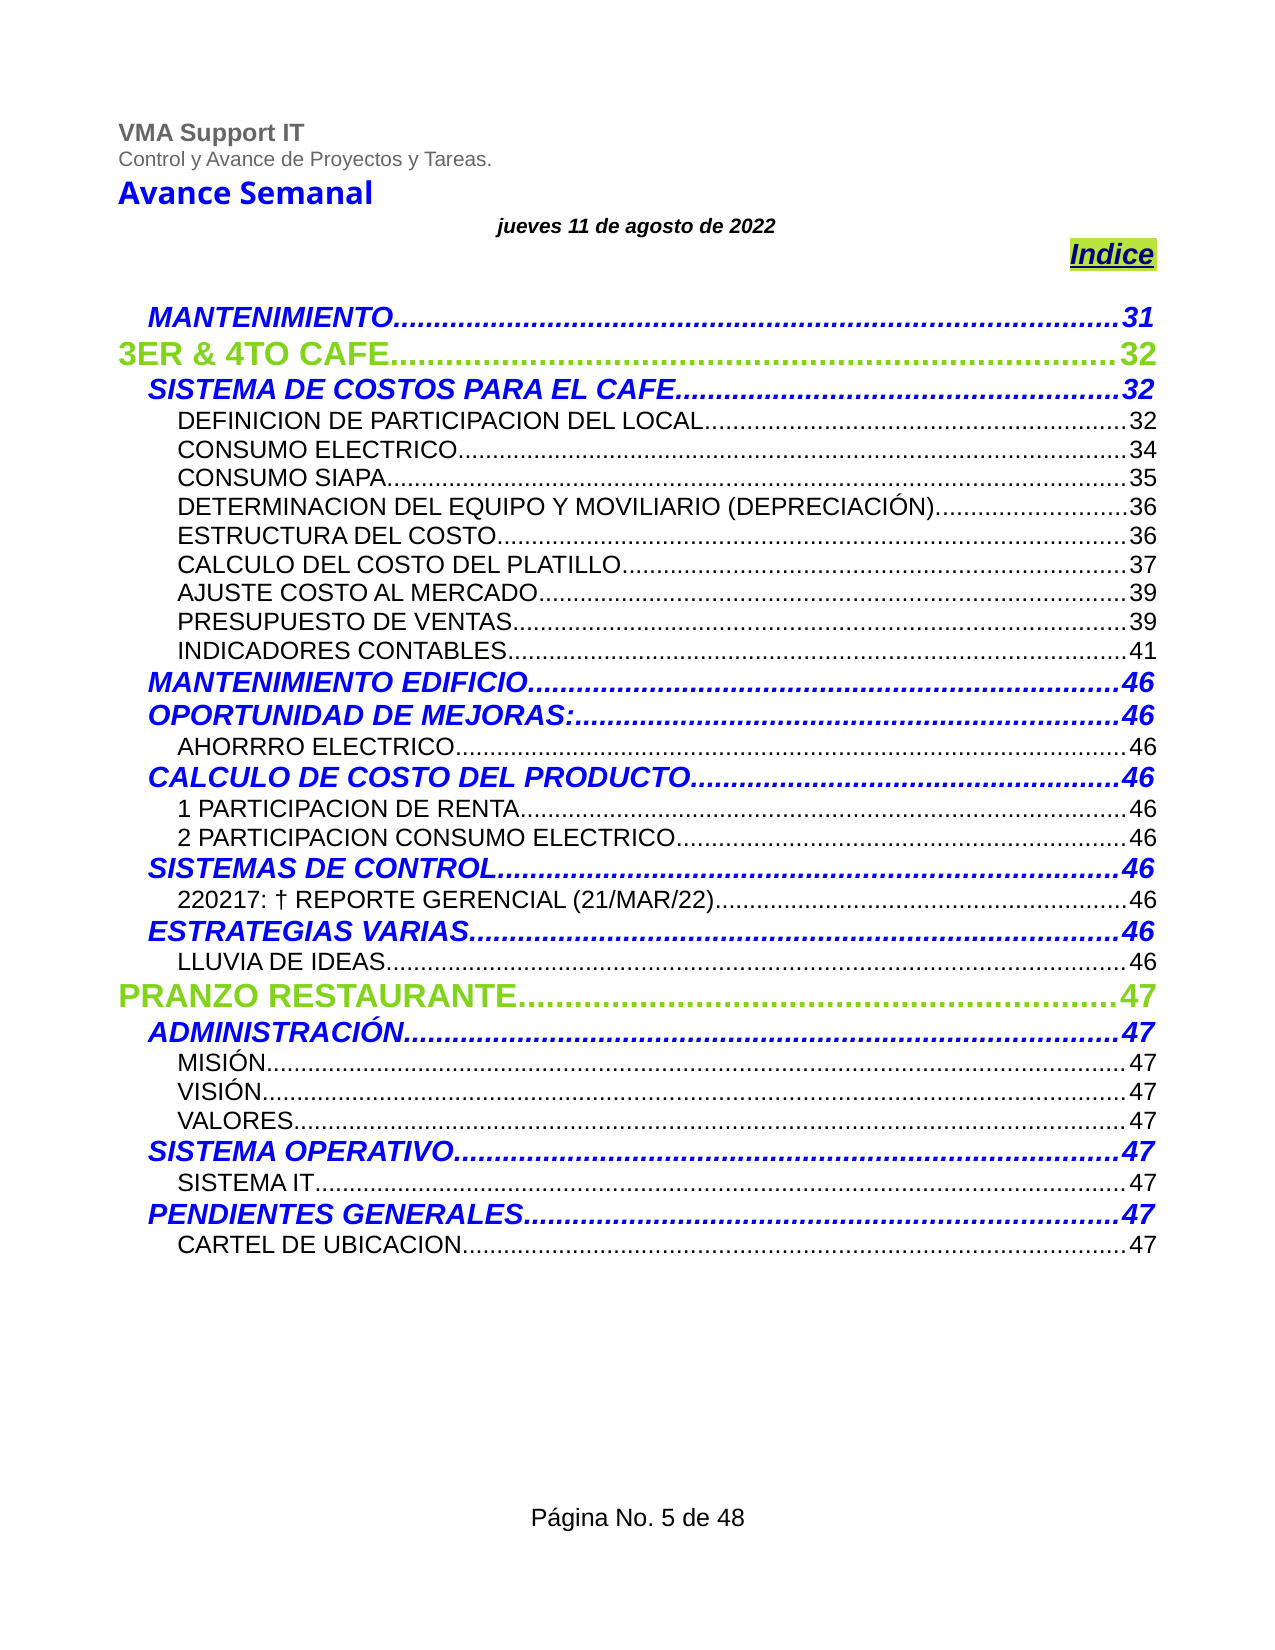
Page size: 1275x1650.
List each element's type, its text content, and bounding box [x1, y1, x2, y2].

text PENDIENTES GENERALES 47 [148, 1197, 1157, 1230]
text LLUVIA DE IDEAS 46 [177, 947, 1157, 976]
text CONSUMO SIAPA 35 [177, 463, 1157, 492]
text CALCULO DE COSTO DEL PRODUCTO 46 [148, 761, 1157, 794]
text DETERMINACION DEL EQUIPO Y MOVILIARIO (DEPRECIACIÓN). 36 [177, 492, 1157, 521]
text 3ER & 4TO CAFE 32 [118, 334, 1157, 372]
text 1 PARTICIPACION DE RENTA 46 [177, 794, 1157, 823]
text Visión 47 [177, 1077, 1157, 1106]
text Misión 47 [177, 1048, 1157, 1077]
text ESTRATEGIAS VARIAS 46 [148, 914, 1157, 947]
text Pranzo Restaurante 47 [118, 976, 1157, 1014]
text MANTENIMIENTO 31 [148, 300, 1157, 334]
text PRESUPUESTO DE VENTAS 39 [177, 607, 1157, 636]
text CARTEL DE UBICACION 47 [177, 1230, 1157, 1259]
text ESTRUCTURA DEL COSTO 36 [177, 521, 1157, 550]
text INDICADORES CONTABLES 41 [177, 636, 1157, 665]
text OPORTUNIDAD DE MEJORAS: 46 [148, 698, 1157, 732]
text Administración 47 [148, 1014, 1157, 1048]
text Sistema IT 47 [177, 1168, 1157, 1197]
text DEFINICION DE PARTICIPACION DEL LOCAL 32 [177, 406, 1157, 435]
text AHORRRO ELECTRICO 46 [177, 732, 1157, 761]
text CALCULO DEL COSTO DEL PLATILLO 37 [177, 550, 1157, 578]
text 220217: † REPORTE GERENCIAL (21/MAR/22) 46 [177, 885, 1157, 914]
text SISTEMAS DE CONTROL 46 [148, 852, 1157, 885]
text Valores 47 [177, 1106, 1157, 1134]
text AJUSTE COSTO AL MERCADO 39 [177, 578, 1157, 607]
text MANTENIMIENTO EDIFICIO 46 [148, 665, 1157, 698]
text Sistema Operativo 47 [148, 1134, 1157, 1168]
text CONSUMO ELECTRICO 34 [177, 435, 1157, 463]
text 2 PARTICIPACION CONSUMO ELECTRICO 46 [177, 823, 1157, 852]
text SISTEMA DE COSTOS PARA EL CAFE 32 [148, 372, 1157, 406]
